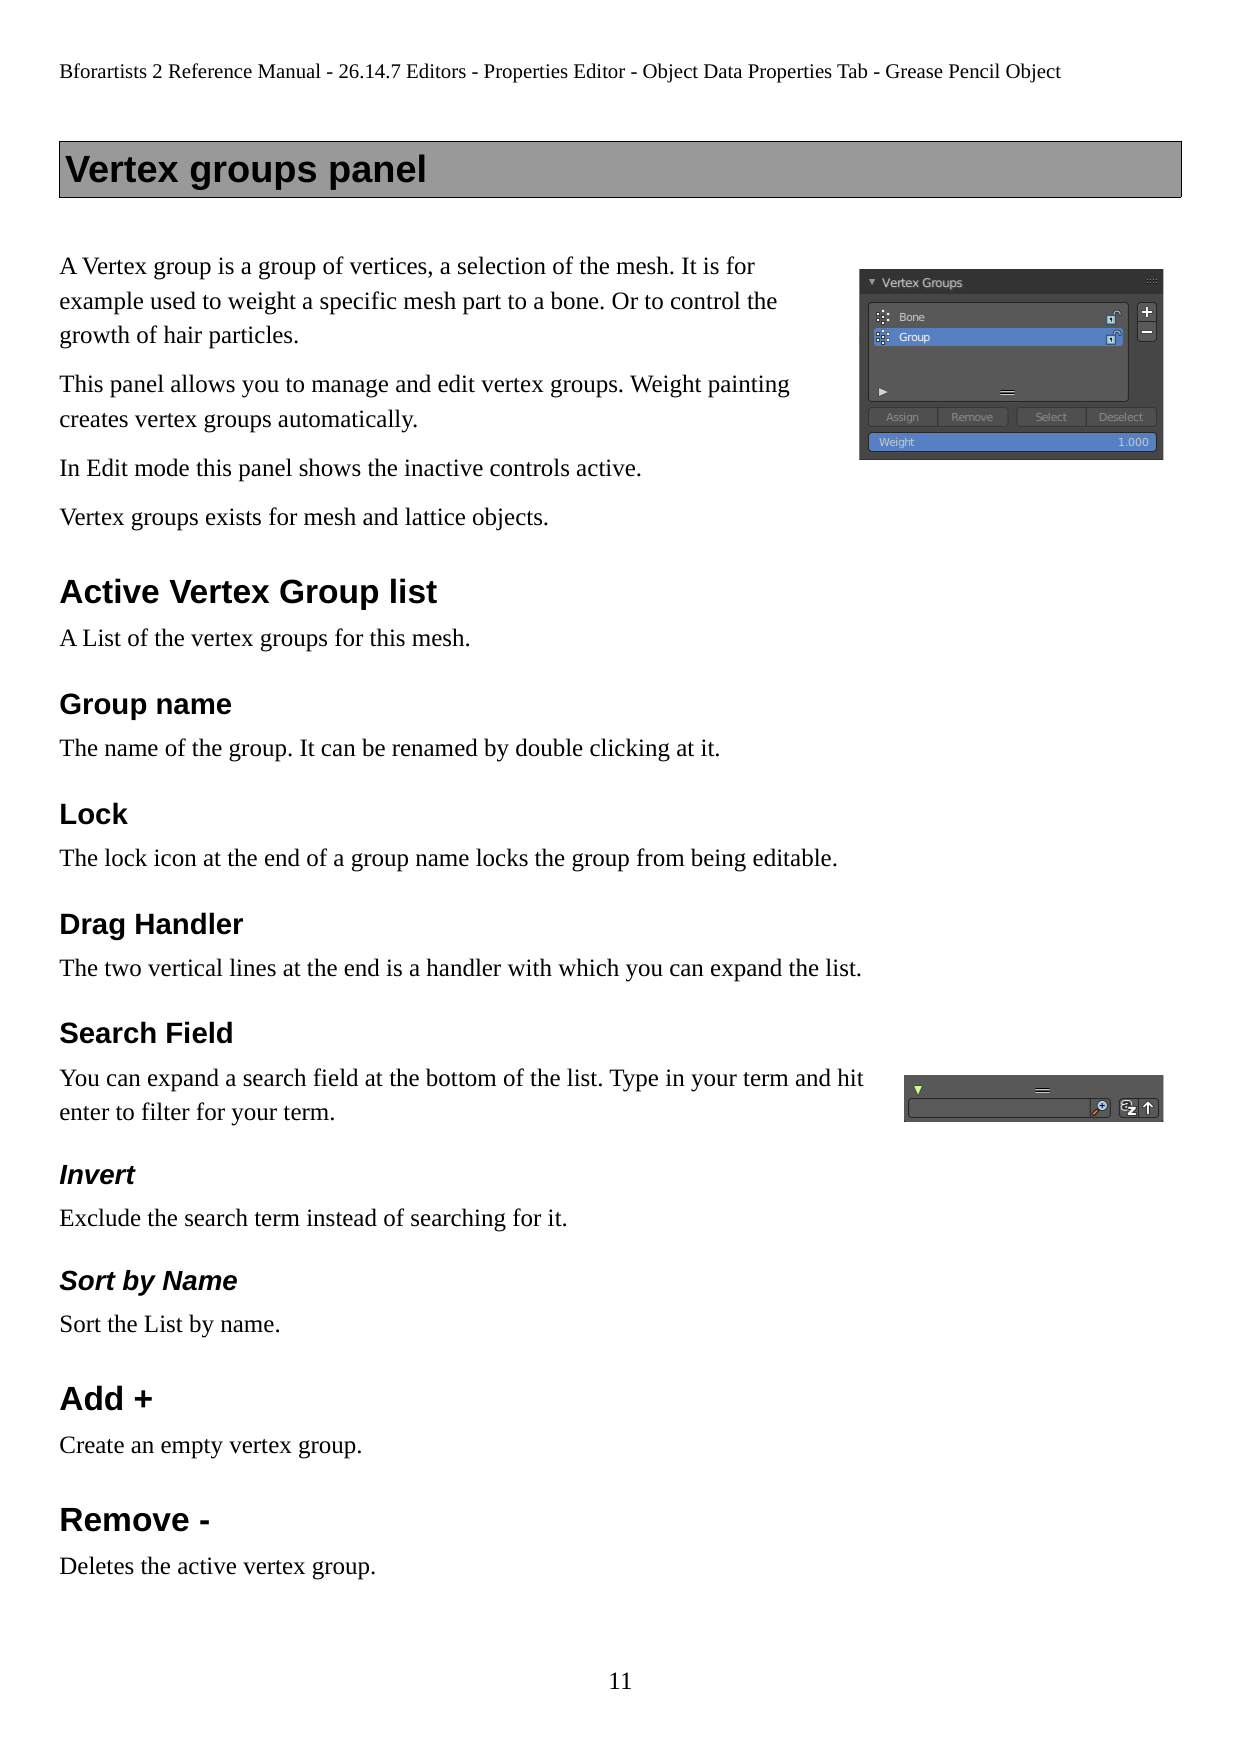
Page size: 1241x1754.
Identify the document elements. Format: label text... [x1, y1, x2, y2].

text A Vertex group is a group of vertices, a selection of the mesh. It is for example used to weight a specific mesh part to a bone. Or to control the growth of hair particles. [59, 251, 1181, 349]
text A List of the vertex groups for this mesh. [59, 623, 1181, 652]
picture [904, 1075, 1164, 1122]
text In Edit mode this panel shows the inactive controls active. [59, 453, 1181, 482]
subtitle Add + [59, 1379, 1181, 1418]
subtitle Group name [59, 687, 1181, 721]
text The name of the group. It can be renamed by double clicking at it. [59, 733, 1181, 762]
subtitle Sort by Name [59, 1265, 1181, 1297]
subtitle Drag Handler [59, 907, 1181, 940]
picture [859, 269, 1164, 460]
table_header Vertex groups panel [60, 142, 1181, 197]
subtitle Search Field [59, 1016, 1181, 1050]
text You can expand a search field at the bottom of the list. Type in your term and hit enter to filter for your term. [59, 1063, 1181, 1126]
text Sort the List by name. [59, 1309, 1181, 1338]
text The lock icon at the end of a group name locks the group from being editable. [59, 843, 1181, 872]
subtitle Remove - [59, 1500, 1181, 1539]
subtitle Active Vertex Group list [59, 572, 1181, 611]
text Exclude the search term instead of searching for it. [59, 1203, 1181, 1232]
text The two vertical lines at the end is a handler with which you can expand the list. [59, 953, 1181, 982]
subtitle Invert [59, 1159, 1181, 1191]
text Vertex groups exists for mesh and lattice objects. [59, 502, 1181, 531]
text Create an empty vertex group. [59, 1430, 1181, 1459]
text Deletes the active vertex group. [59, 1551, 1181, 1580]
text This panel allows you to manage and edit vertex groups. Weight painting creates vertex groups automatically. [59, 369, 859, 433]
subtitle Lock [59, 797, 1181, 830]
